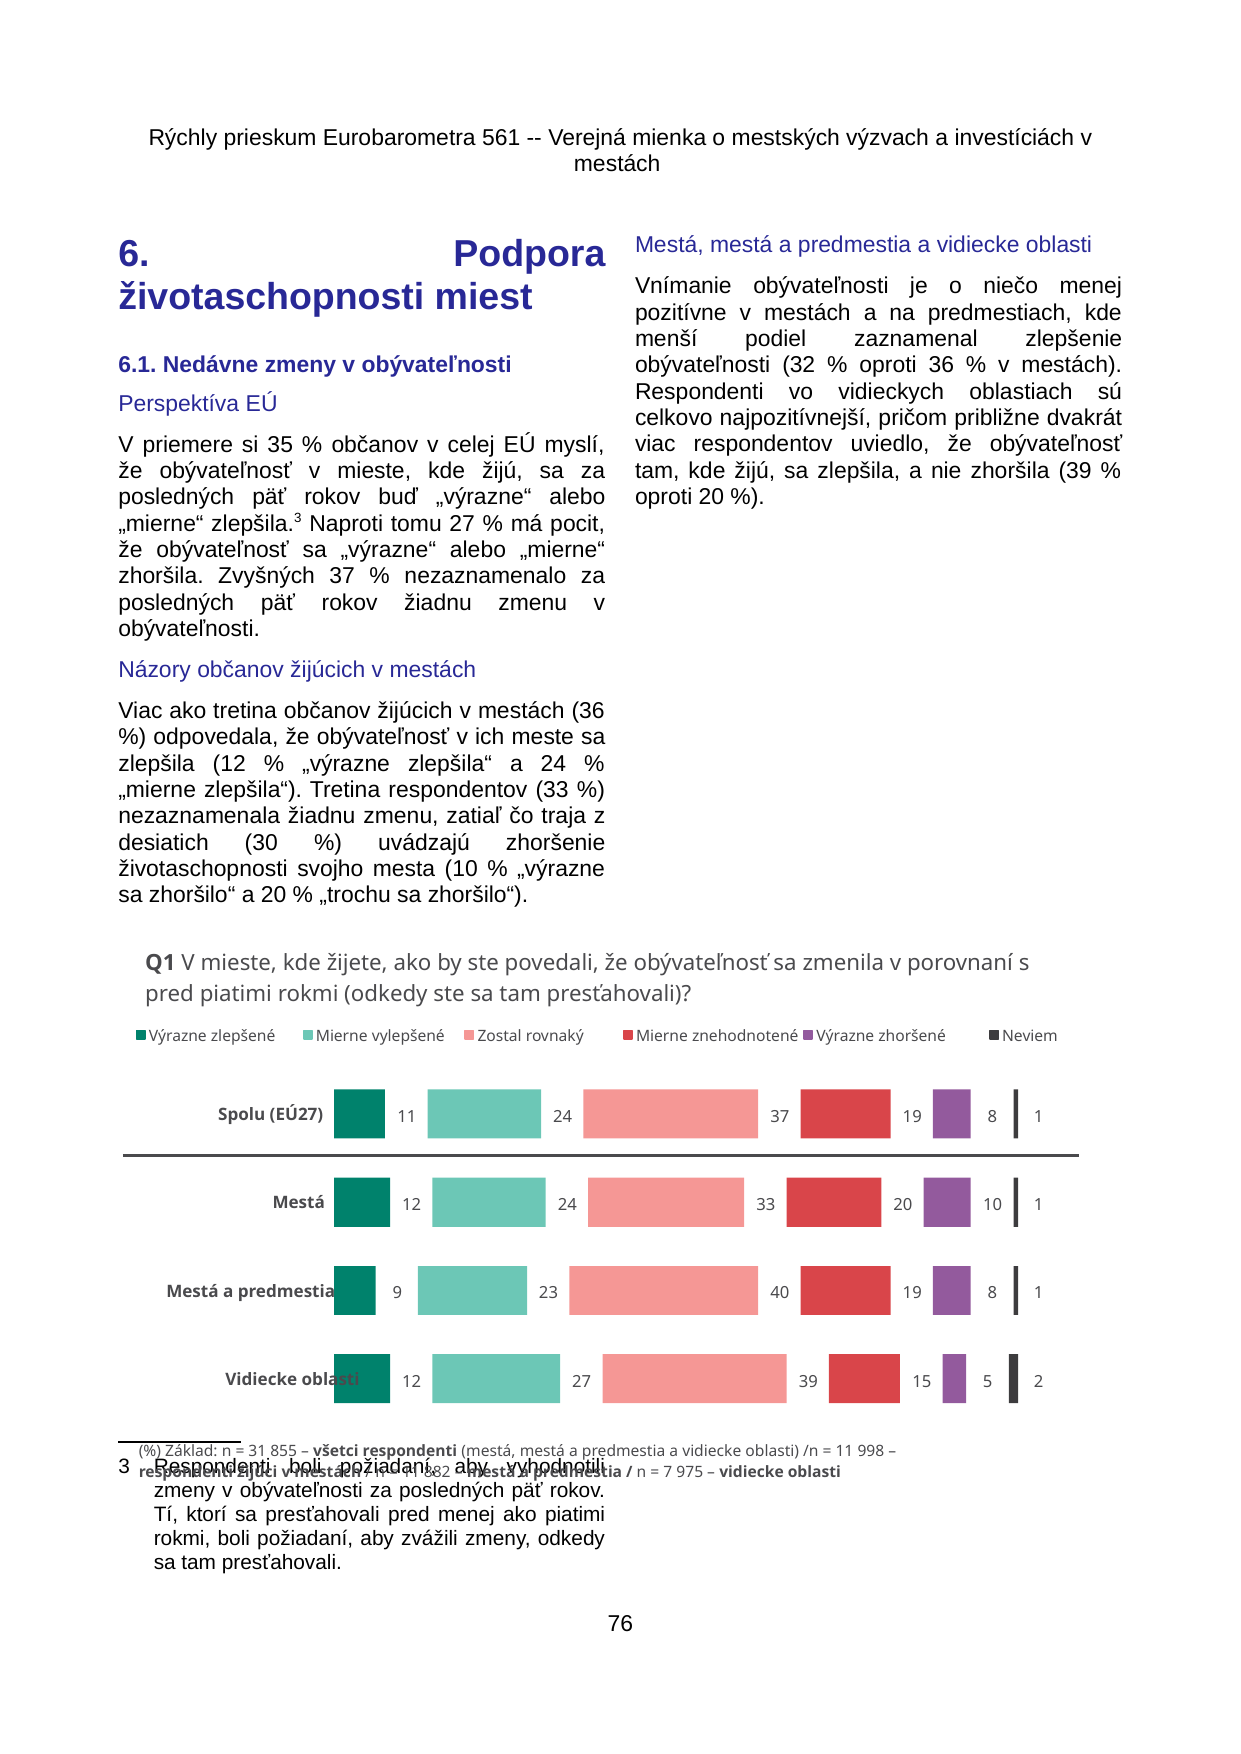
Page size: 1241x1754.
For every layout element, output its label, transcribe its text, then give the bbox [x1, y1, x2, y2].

text Mestá, mestá a predmestia a vidiecke oblasti [635, 231, 1122, 258]
text V priemere si 35 % občanov v celej EÚ myslí, že obývateľnosť v mieste, kde žijú, sa za posledných päť rokov buď „výrazne“ alebo „mierne“ zlepšila. Naproti tomu 27 % má pocit, že obývateľnosť sa „výrazne“ alebo „mierne“ zhoršila. Zvyšných 37 % nezaznamenalo za posledných päť rokov žiadnu zmenu v obývateľnosti. [118, 431, 605, 641]
text Viac ako tretina občanov žijúcich v mestách (36 %) odpovedala, že obývateľnosť v ich meste sa zlepšila (12 % „výrazne zlepšila“ a 24 % „mierne zlepšila“). Tretina respondentov (33 %) nezaznamenala žiadnu zmenu, zatiaľ čo traja z desiatich (30 %) uvádzajú zhoršenie životaschopnosti svojho mesta (10 % „výrazne sa zhoršilo“ a 20 % „trochu sa zhoršilo“). [118, 697, 605, 908]
subtitle 6. Podpora životaschopnosti miest [118, 231, 605, 317]
text Názory občanov žijúcich v mestách [118, 656, 605, 682]
text Perspektíva EÚ [118, 390, 605, 416]
subtitle 6.1. Nedávne zmeny v obývateľnosti [118, 351, 605, 377]
text Respondenti boli požiadaní, aby vyhodnotili zmeny v obývateľnosti za posledných päť rokov. Tí, ktorí sa presťahovali pred menej ako piatimi rokmi, boli požiadaní, aby zvážili zmeny, odkedy sa tam presťahovali. [118, 1454, 605, 1574]
text Vnímanie obývateľnosti je o niečo menej pozitívne v mestách a na predmestiach, kde menší podiel zaznamenal zlepšenie obývateľnosti (32 % oproti 36 % v mestách). Respondenti vo vidieckych oblastiach sú celkovo najpozitívnejší, pričom približne dvakrát viac respondentov uviedlo, že obývateľnosť tam, kde žijú, sa zlepšila, a nie zhoršila (39 % oproti 20 %). [635, 272, 1122, 509]
